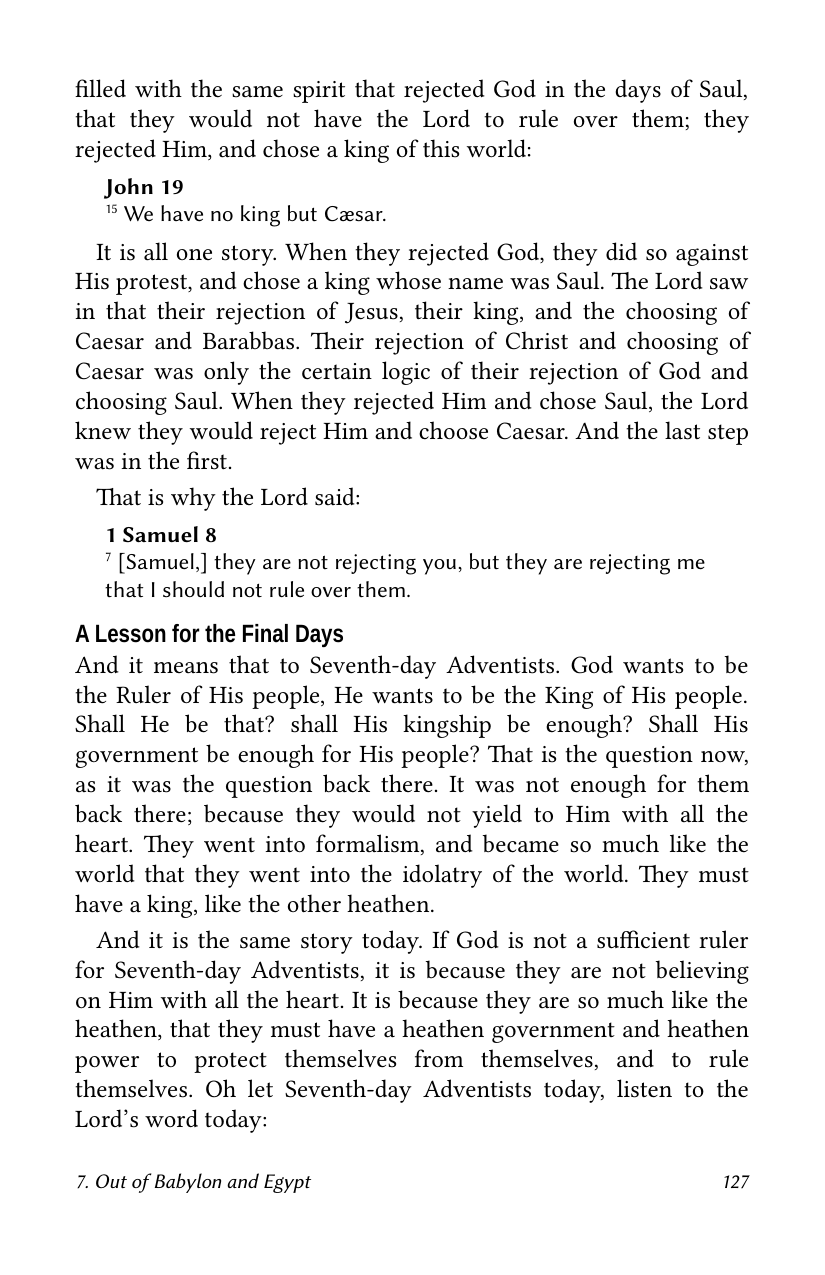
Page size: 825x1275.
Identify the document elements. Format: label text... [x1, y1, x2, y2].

text 15 We have no king but Cæsar. [105, 201, 720, 227]
subtitle A Lesson for the Final Days [75, 619, 750, 648]
text 7 [Samuel,] they are not rejecting you, but they are rejecting me that I should not rule over them. [105, 549, 720, 603]
text And it means that to Seventh-day Adventists. God wants to be the Ruler of His people, He wants to be the King of His people. Shall He be that? shall His kingship be enough? Shall His government be enough for His people? That is the question now, as it was the question back there. It was not enough for them back there; because they would not yield to Him with all the heart. They went into formalism, and became so much like the world that they went into the idolatry of the world. They must have a king, like the other heathen. [75, 651, 750, 918]
text John 19 [105, 174, 750, 200]
text 1 Samuel 8 [105, 522, 750, 548]
text And it is the same story today. If God is not a sufficient ruler for Seventh-day Adventists, it is because they are not believing on Him with all the heart. It is because they are so much like the heathen, that they must have a heathen government and heathen power to protect themselves from themselves, and to rule themselves. Oh let Seventh-day Adventists today, listen to the Lord’s word today: [75, 926, 750, 1134]
text That is why the Lord said: [75, 483, 750, 511]
text filled with the same spirit that rejected God in the days of Saul, that they would not have the Lord to rule over them; they rejected Him, and chose a king of this world: [75, 75, 750, 163]
text It is all one story. When they rejected God, they did so against His protest, and chose a king whose name was Saul. The Lord saw in that their rejection of Jesus, their king, and the choosing of Caesar and Barabbas. Their rejection of Christ and choosing of Caesar was only the certain logic of their rejection of God and choosing Saul. When they rejected Him and chose Saul, the Lord knew they would reject Him and choose Caesar. And the last step was in the first. [75, 238, 750, 475]
